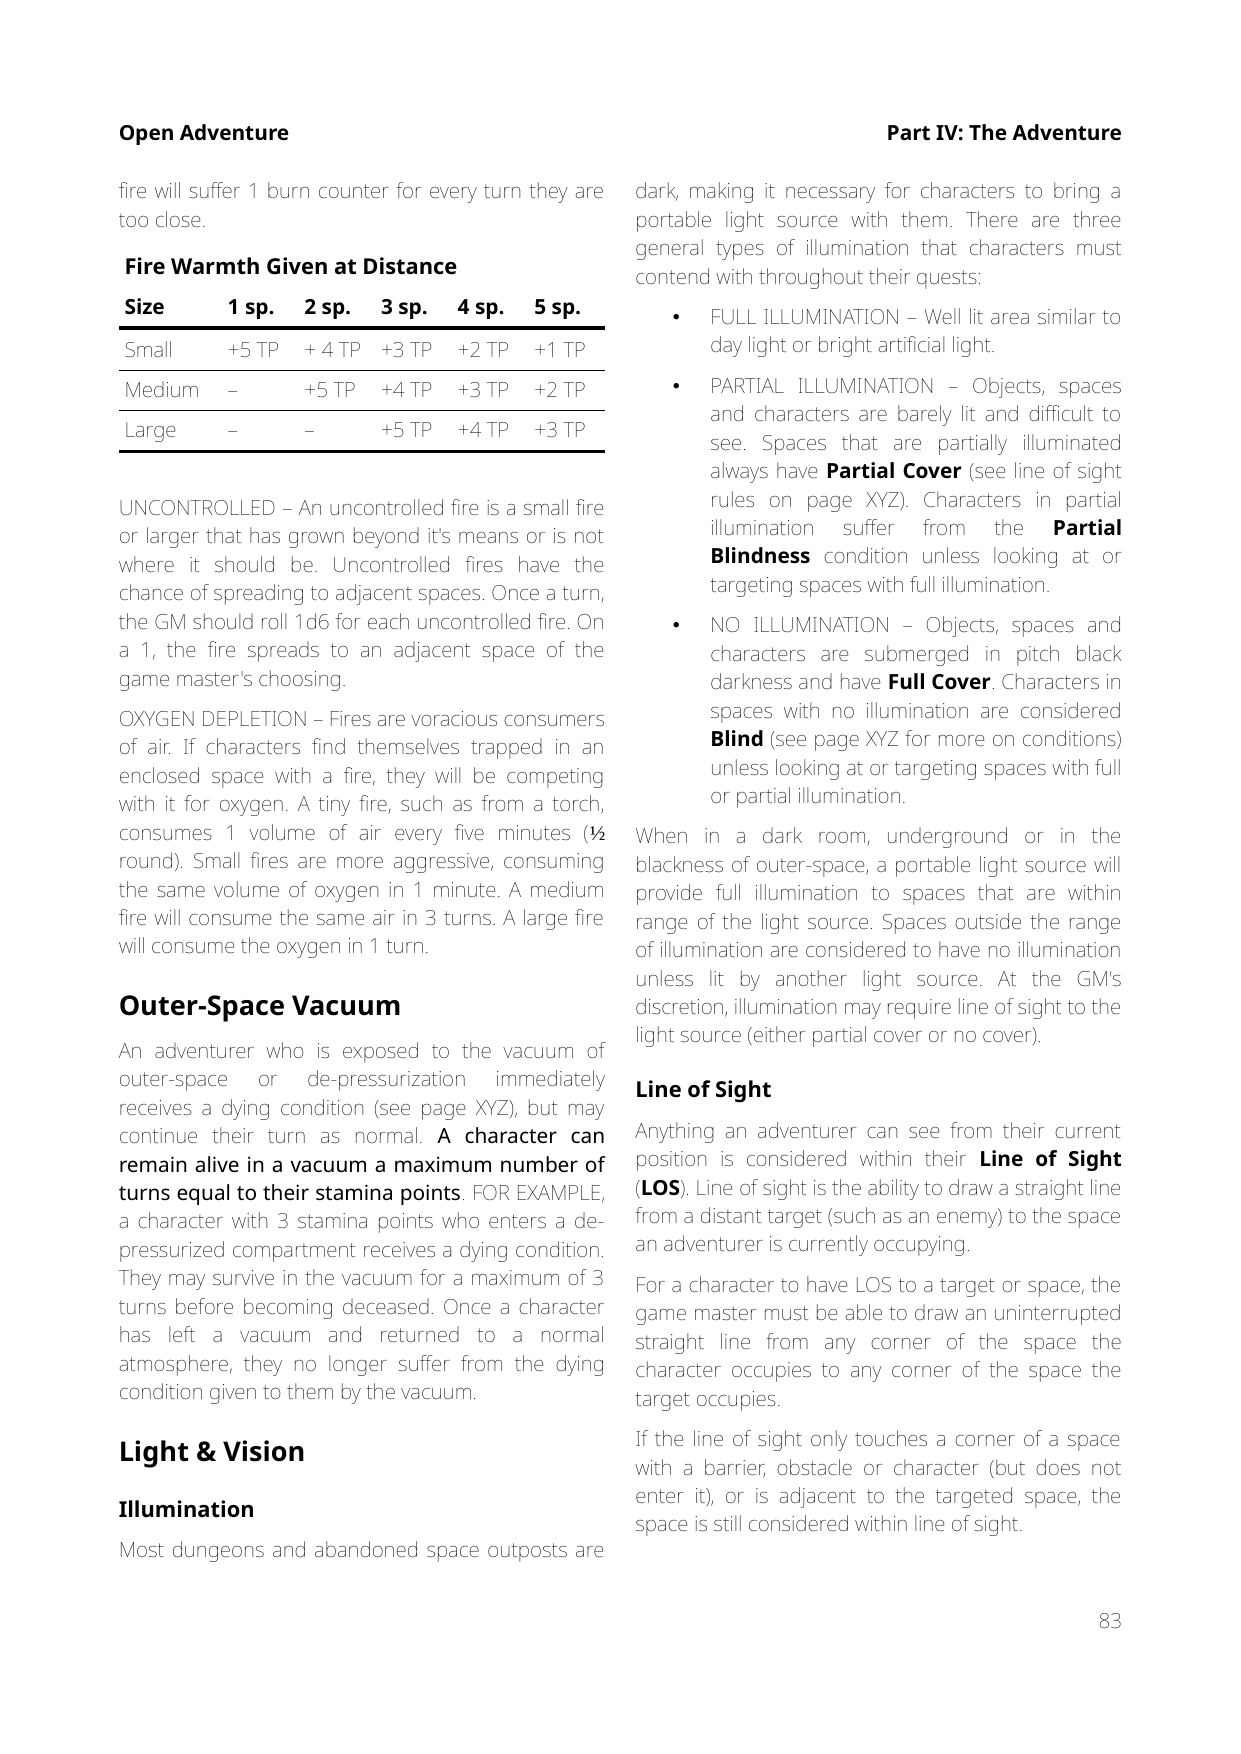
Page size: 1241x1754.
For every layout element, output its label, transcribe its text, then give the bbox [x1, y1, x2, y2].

table_cell Small [119, 330, 222, 369]
text OXYGEN DEPLETION – Fires are voracious consumers of air. If characters find themselves trapped in an enclosed space with a fire, they will be competing with it for oxygen. A tiny fire, such as from a torch, consumes 1 volume of air every five minutes (½ round). Small fires are more aggressive, consuming the same volume of oxygen in 1 minute. A medium fire will consume the same air in 3 turns. A large fire will consume the oxygen in 1 turn. [118, 704, 605, 960]
table_cell 1 sp. [222, 287, 298, 326]
table_cell – [222, 371, 298, 409]
table_cell +5 TP [298, 371, 375, 409]
table_cell – [298, 411, 375, 449]
subtitle Light & Vision [118, 1432, 605, 1469]
subtitle Outer-Space Vacuum [118, 987, 605, 1023]
table_cell Medium [119, 371, 222, 409]
table_cell +3 TP [529, 411, 605, 449]
text UNCONTROLLED – An uncontrolled fire is a small fire or larger that has grown beyond it's means or is not where it should be. Uncontrolled fires have the chance of spreading to adjacent spaces. Once a turn, the GM should roll 1d6 for each uncontrolled fire. On a 1, the fire spreads to an adjacent space of the game master's choosing. [118, 493, 605, 692]
table_cell +1 TP [529, 330, 605, 369]
table_cell +3 TP [452, 371, 528, 409]
table_cell – [222, 411, 298, 449]
text For a character to have LOS to a target or space, the game master must be able to draw an uninterrupted straight line from any corner of the space the character occupies to any corner of the space the target occupies. [635, 1270, 1122, 1412]
text dark, making it necessary for characters to bring a portable light source with them. There are three general types of illumination that characters must contend with throughout their quests: [635, 176, 1122, 290]
table_header Fire Warmth Given at Distance [119, 245, 605, 287]
table_cell Large [119, 411, 222, 449]
table_cell +2 TP [452, 330, 528, 369]
text Anything an adventurer can see from their current position is considered within their Line of Sight (LOS). Line of sight is the ability to draw a straight line from a distant target (such as an enemy) to the space an adventurer is currently occupying. [635, 1116, 1122, 1258]
table_cell +5 TP [375, 411, 452, 449]
text fire will suffer 1 burn counter for every turn they are too close. [118, 176, 605, 233]
list PARTIAL ILLUMINATION – Objects, spaces and characters are barely lit and difficult to see. Spaces that are partially illuminated always have Partial Cover (see line of sight rules on page XYZ). Characters in partial illumination suffer from the Partial Blindness condition unless looking at or targeting spaces with full illumination. [673, 371, 1122, 598]
list NO ILLUMINATION – Objects, spaces and characters are submerged in pitch black darkness and have Full Cover. Characters in spaces with no illumination are considered Blind (see page XYZ for more on conditions) unless looking at or targeting spaces with full or partial illumination. [673, 611, 1122, 809]
text Most dungeons and abandoned space outposts are [118, 1535, 605, 1564]
table_cell + 4 TP [298, 330, 375, 369]
table_cell 2 sp. [298, 287, 375, 326]
table_cell +4 TP [452, 411, 528, 449]
table_cell +3 TP [375, 330, 452, 369]
table_cell Size [119, 287, 222, 326]
text An adventurer who is exposed to the vacuum of outer-space or de-pressurization immediately receives a dying condition (see page XYZ), but may continue their turn as normal. A character can remain alive in a vacuum a maximum number of turns equal to their stamina points. FOR EXAMPLE, a character with 3 stamina points who enters a de-pressurized compartment receives a dying condition. They may survive in the vacuum for a maximum of 3 turns before becoming deceased. Once a character has left a vacuum and returned to a normal atmosphere, they no longer suffer from the dying condition given to them by the vacuum. [118, 1036, 605, 1406]
table_cell +4 TP [375, 371, 452, 409]
table_cell 3 sp. [375, 287, 452, 326]
list FULL ILLUMINATION – Well lit area similar to day light or bright artificial light. [673, 302, 1122, 359]
text When in a dark room, underground or in the blackness of outer-space, a portable light source will provide full illumination to spaces that are within range of the light source. Spaces outside the range of illumination are considered to have no illumination unless lit by another light source. At the GM's discretion, illumination may require line of sight to the light source (either partial cover or no cover). [635, 822, 1122, 1049]
text Illumination [118, 1493, 605, 1523]
table_cell +5 TP [222, 330, 298, 369]
text If the line of sight only touches a corner of a space with a barrier, obstacle or character (but does not enter it), or is adjacent to the targeted space, the space is still considered within line of sight. [635, 1424, 1122, 1538]
table_cell +2 TP [529, 371, 605, 409]
subtitle Line of Sight [635, 1073, 1122, 1103]
table_cell 5 sp. [529, 287, 605, 326]
table_cell 4 sp. [452, 287, 528, 326]
